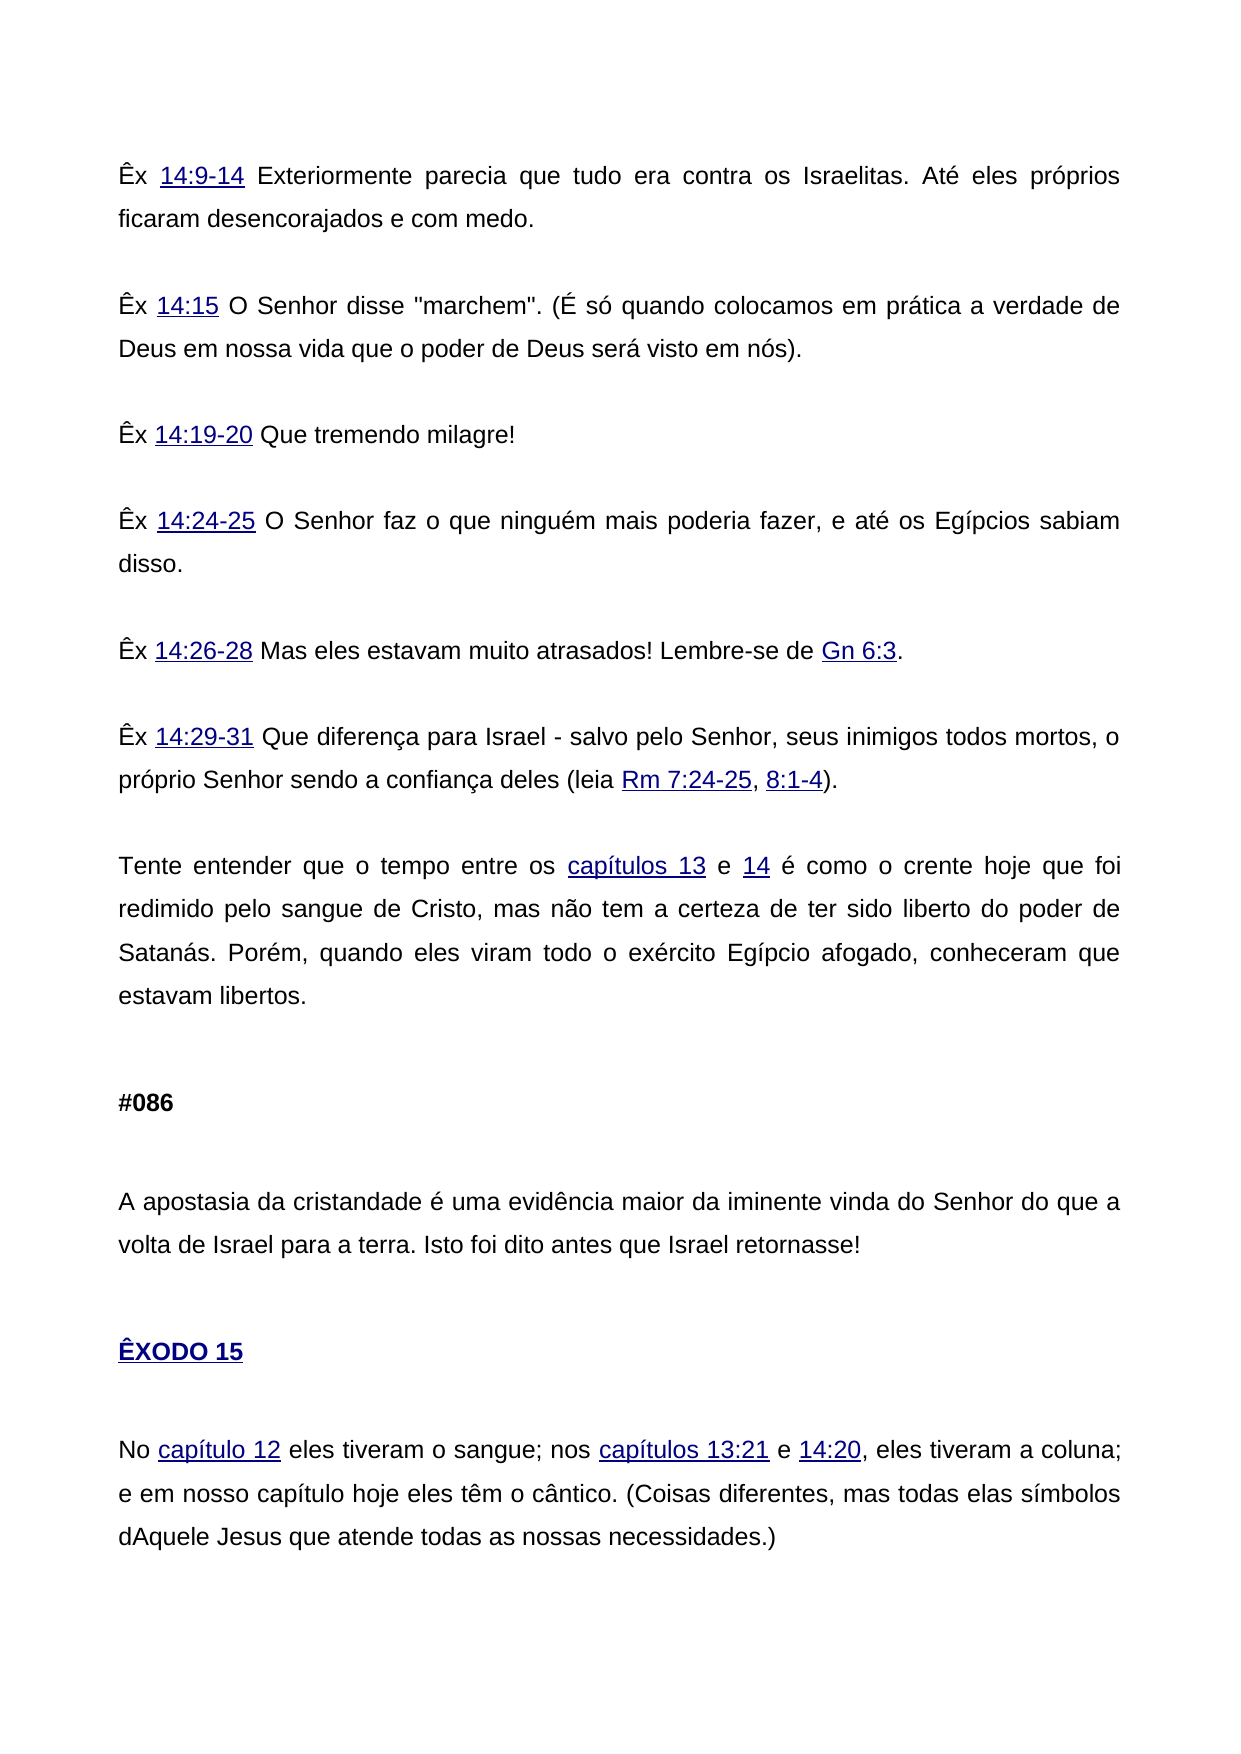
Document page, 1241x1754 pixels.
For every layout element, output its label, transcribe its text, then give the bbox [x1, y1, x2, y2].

subtitle ÊXODO 15 [118, 1337, 1122, 1365]
text Tente entender que o tempo entre os capítulos 13 e 14 é como o crente hoje que foi redimido pelo sangue de Cristo, mas não tem a certeza de ter sido liberto do poder de Satanás. Porém, quando eles viram todo o exército Egípcio afogado, conheceram que estavam libertos. [118, 851, 1122, 1009]
text A apostasia da cristandade é uma evidência maior da iminente vinda do Senhor do que a volta de Israel para a terra. Isto foi dito antes que Israel retornasse! [118, 1186, 1122, 1258]
text No capítulo 12 eles tiveram o sangue; nos capítulos 13:21 e 14:20, eles tiveram a coluna; e em nosso capítulo hoje eles têm o cântico. (Coisas diferentes, mas todas elas símbolos dAquele Jesus que atende todas as nossas necessidades.) [118, 1435, 1122, 1550]
text Êx 14:24-25 O Senhor faz o que ninguém mais poderia fazer, e até os Egípcios sabiam disso. [118, 506, 1122, 578]
text Êx 14:26-28 Mas eles estavam muito atrasados! Lembre-se de Gn 6:3. [118, 636, 1122, 664]
subtitle #086 [118, 1088, 1122, 1116]
text Êx 14:29-31 Que diferença para Israel - salvo pelo Senhor, seus inimigos todos mortos, o próprio Senhor sendo a confiança deles (leia Rm 7:24-25, 8:1-4). [118, 722, 1122, 794]
text Êx 14:15 O Senhor disse "marchem". (É só quando colocamos em prática a verdade de Deus em nossa vida que o poder de Deus será visto em nós). [118, 291, 1122, 362]
text Êx 14:9-14 Exteriormente parecia que tudo era contra os Israelitas. Até eles próprios ficaram desencorajados e com medo. [118, 161, 1122, 233]
text Êx 14:19-20 Que tremendo milagre! [118, 420, 1122, 449]
